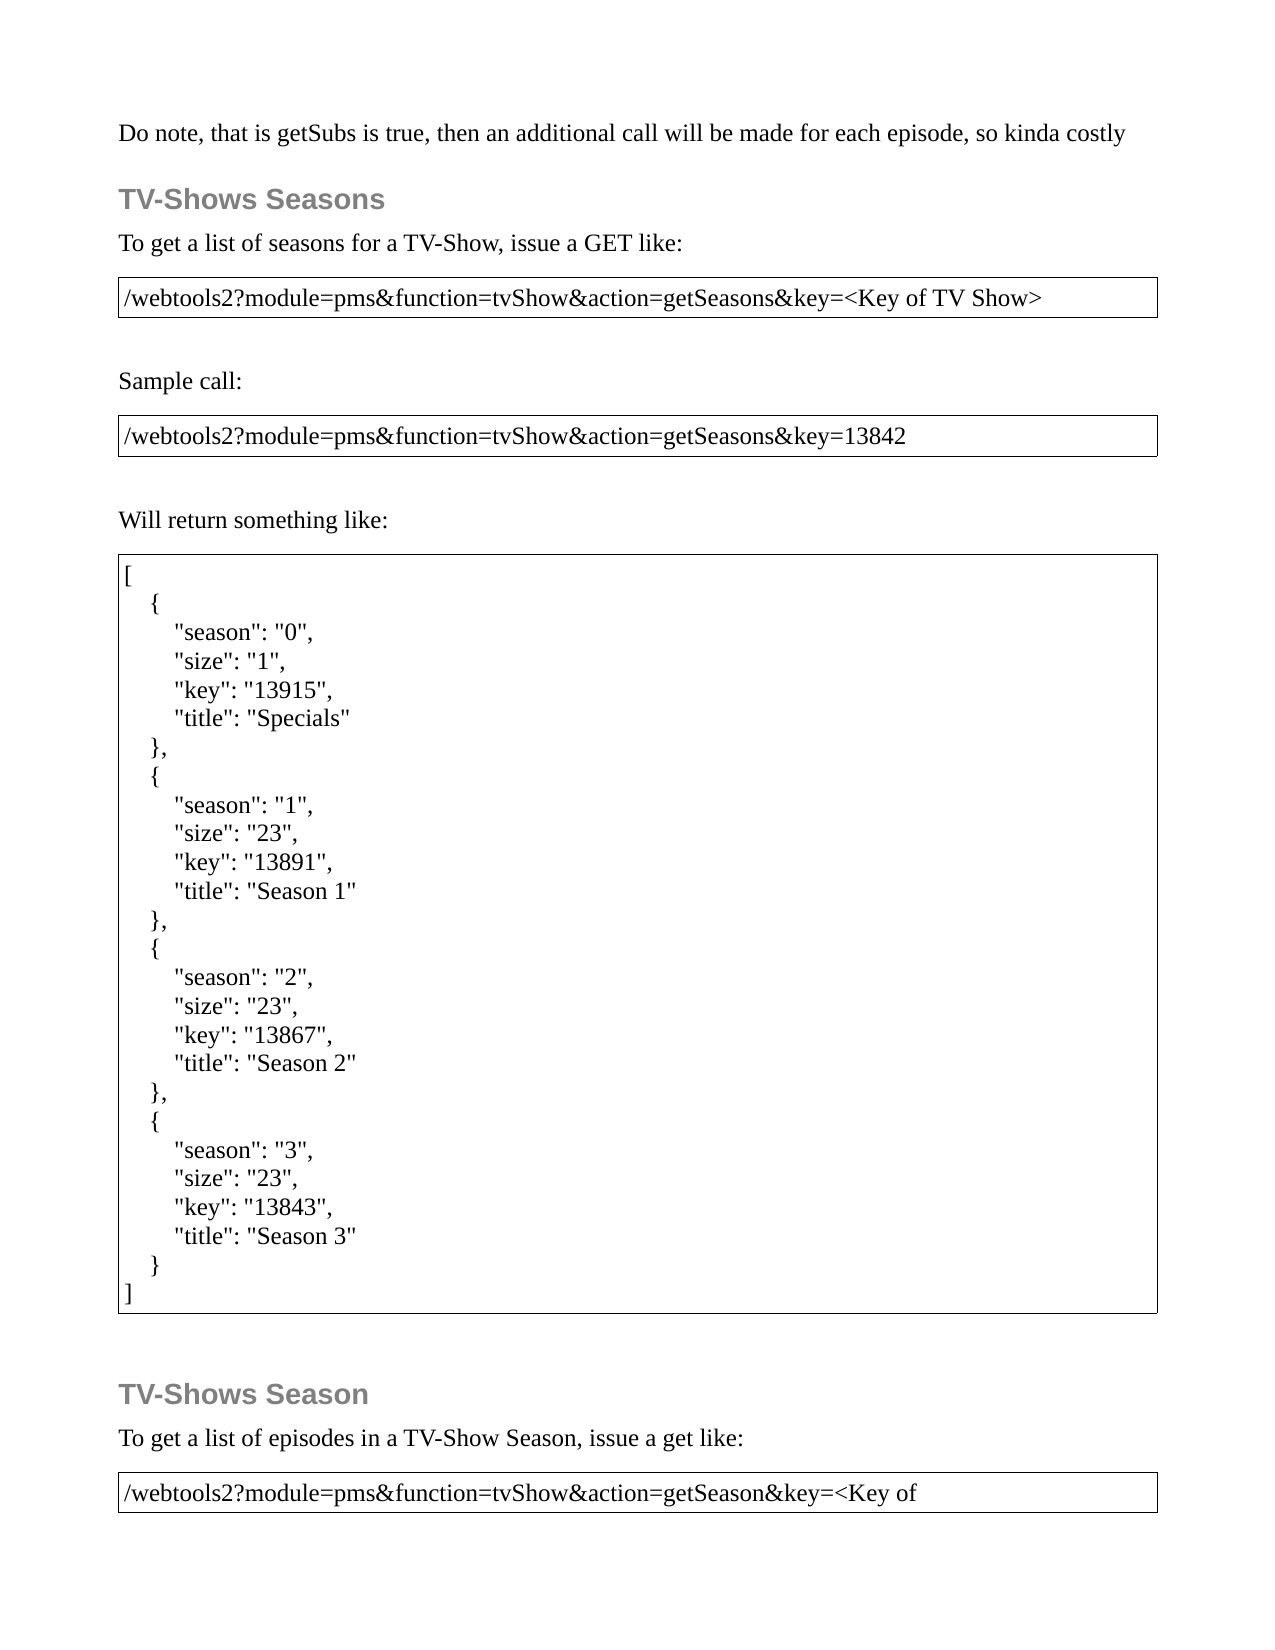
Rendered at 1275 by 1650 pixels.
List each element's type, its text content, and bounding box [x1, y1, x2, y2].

text To get a list of episodes in a TV-Show Season, issue a get like: [118, 1423, 1157, 1452]
table_header /webtools2?module=pms&function=tvShow&action=getSeasons&key=13842 [119, 416, 1157, 456]
table_header [ { "season": "0", "size": "1", "key": "13915", "title": "Specials" }, { "season": "1", "size": "23", "key": "13891", "title": "Season 1" }, { "season": "2", "size": "23", "key": "13867", "title": "Season 2" }, { "season": "3", "size": "23", "key": "13843", "title": "Season 3" } ] [119, 555, 1157, 1313]
table_header /webtools2?module=pms&function=tvShow&action=getSeason&key=<Key of [119, 1473, 1157, 1512]
text To get a list of seasons for a TV-Show, issue a GET like: [118, 228, 1157, 257]
text Sample call: [118, 366, 1157, 395]
table_header /webtools2?module=pms&function=tvShow&action=getSeasons&key=<Key of TV Show> [119, 278, 1157, 317]
subtitle TV-Shows Seasons [118, 182, 1157, 215]
subtitle TV-Shows Season [118, 1377, 1157, 1410]
text Will return something like: [118, 505, 1157, 534]
text Do note, that is getSubs is true, then an additional call will be made for each episode, so kinda costly [118, 118, 1157, 147]
